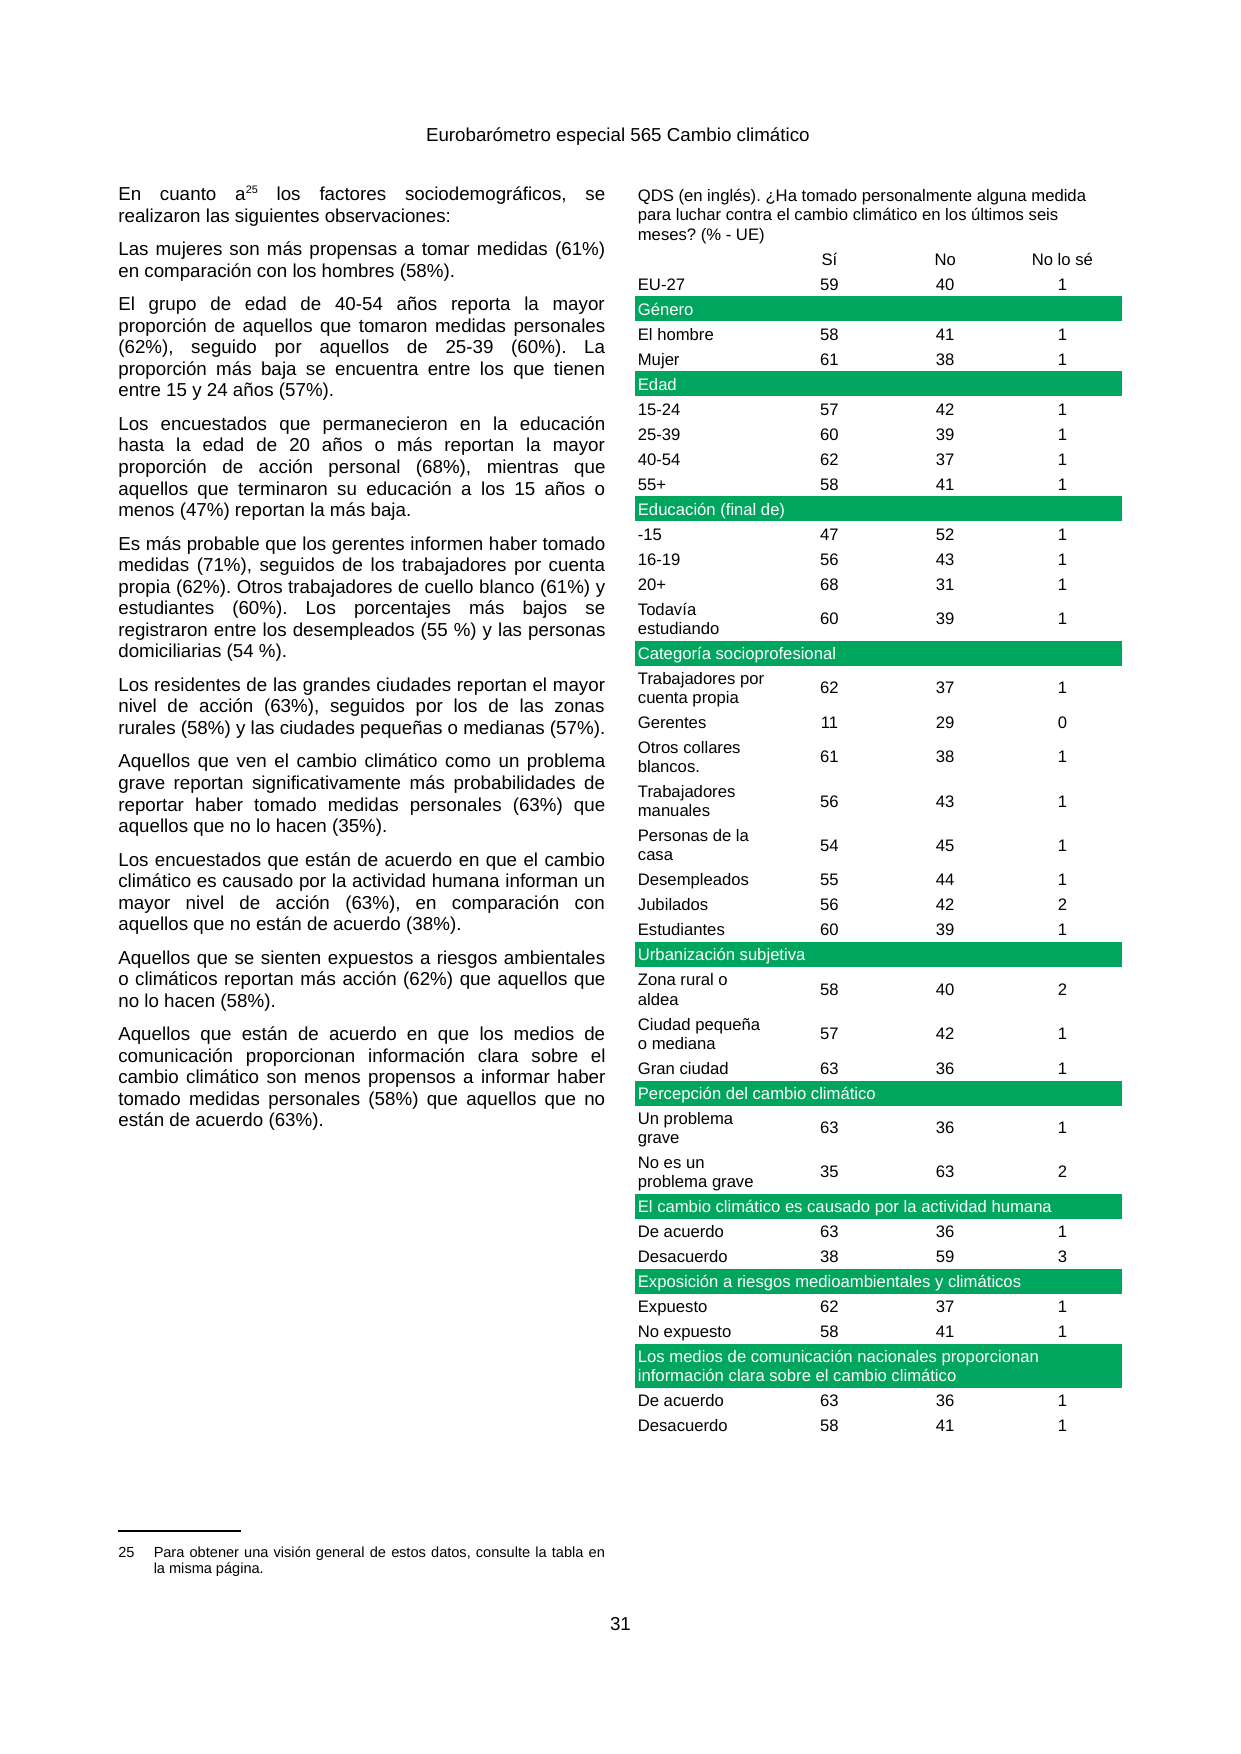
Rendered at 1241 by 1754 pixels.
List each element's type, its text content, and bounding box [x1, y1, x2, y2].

table_cell 63 [771, 1219, 887, 1244]
table_cell 38 [771, 1244, 887, 1269]
table_cell 43 [888, 779, 1002, 823]
table_cell 29 [888, 710, 1002, 735]
table_cell 41 [888, 1319, 1002, 1344]
table_cell 41 [888, 321, 1002, 346]
table_cell Percepción del cambio climático [635, 1081, 1122, 1106]
table_cell 39 [888, 596, 1002, 641]
table_cell 62 [771, 1294, 887, 1319]
table_cell Desempleados [635, 867, 771, 892]
table_cell 1 [1003, 571, 1122, 596]
table_cell 35 [771, 1150, 887, 1194]
table_cell 1 [1003, 917, 1122, 942]
table_cell 61 [771, 735, 887, 779]
table_cell 38 [888, 735, 1002, 779]
table_cell 31 [888, 571, 1002, 596]
table_cell 57 [771, 1011, 887, 1056]
table_cell Trabajadores por cuenta propia [635, 666, 771, 710]
table_cell 1 [1003, 471, 1122, 496]
table_cell Los medios de comunicación nacionales proporcionan información clara sobre el cambio climático [635, 1344, 1122, 1388]
table_cell 11 [771, 710, 887, 735]
table_cell 0 [1003, 710, 1122, 735]
text Es más probable que los gerentes informen haber tomado medidas (71%), seguidos de los trabajadores por cuenta propia (62%). Otros trabajadores de cuello blanco (61%) y estudiantes (60%). Los porcentajes más bajos se registraron entre los desempleados (55 %) y las personas domiciliarias (54 %). [118, 532, 605, 662]
table_cell 16-19 [635, 546, 771, 571]
table_cell 40 [888, 967, 1002, 1011]
table_cell 1 [1003, 396, 1122, 421]
table_cell 1 [1003, 1319, 1122, 1344]
table_cell 1 [1003, 1294, 1122, 1319]
table_cell 1 [1003, 823, 1122, 867]
table_cell 1 [1003, 1388, 1122, 1413]
table_cell 36 [888, 1388, 1002, 1413]
table_cell 68 [771, 571, 887, 596]
table_cell 59 [771, 271, 887, 296]
table_cell 40-54 [635, 446, 771, 471]
table_cell Género [635, 296, 1122, 321]
table_cell 60 [771, 421, 887, 446]
table_cell 47 [771, 521, 887, 546]
table_cell Ciudad pequeña o mediana [635, 1011, 771, 1056]
table_cell 63 [771, 1106, 887, 1150]
table_cell Educación (final de) [635, 496, 1122, 521]
table_cell 20+ [635, 571, 771, 596]
table_cell 63 [771, 1056, 887, 1081]
table_cell 60 [771, 917, 887, 942]
table_cell 2 [1003, 1150, 1122, 1194]
table_cell Urbanización subjetiva [635, 942, 1122, 967]
table_cell 44 [888, 867, 1002, 892]
table_cell No es un problema grave [635, 1150, 771, 1194]
text Los encuestados que están de acuerdo en que el cambio climático es causado por la actividad humana informan un mayor nivel de acción (63%), en comparación con aquellos que no están de acuerdo (38%). [118, 848, 605, 934]
table_cell 1 [1003, 446, 1122, 471]
table_cell 1 [1003, 867, 1122, 892]
table_cell 63 [771, 1388, 887, 1413]
text Para obtener una visión general de estos datos, consulte la tabla en la misma página. [118, 1543, 605, 1577]
table_cell 2 [1003, 892, 1122, 917]
table_cell 58 [771, 471, 887, 496]
table_cell 55 [771, 867, 887, 892]
table_cell De acuerdo [635, 1388, 771, 1413]
table_cell 59 [888, 1244, 1002, 1269]
table_cell 63 [888, 1150, 1002, 1194]
table_cell Zona rural o aldea [635, 967, 771, 1011]
text Aquellos que se sienten expuestos a riesgos ambientales o climáticos reportan más acción (62%) que aquellos que no lo hacen (58%). [118, 946, 605, 1011]
table_cell 36 [888, 1219, 1002, 1244]
text El grupo de edad de 40-54 años reporta la mayor proporción de aquellos que tomaron medidas personales (62%), seguido por aquellos de 25-39 (60%). La proporción más baja se encuentra entre los que tienen entre 15 y 24 años (57%). [118, 293, 605, 401]
table_cell 36 [888, 1106, 1002, 1150]
table_cell 3 [1003, 1244, 1122, 1269]
table_cell 40 [888, 271, 1002, 296]
table_cell 52 [888, 521, 1002, 546]
text En cuanto a los factores sociodemográficos, se realizaron las siguientes observaciones: [118, 183, 605, 226]
table_cell 1 [1003, 1011, 1122, 1056]
table_cell [635, 246, 771, 271]
table_cell Un problema grave [635, 1106, 771, 1150]
text Aquellos que ven el cambio climático como un problema grave reportan significativamente más probabilidades de reportar haber tomado medidas personales (63%) que aquellos que no lo hacen (35%). [118, 750, 605, 836]
table_cell Estudiantes [635, 917, 771, 942]
table_cell 58 [771, 1413, 887, 1438]
table_cell 37 [888, 1294, 1002, 1319]
table_cell El cambio climático es causado por la actividad humana [635, 1194, 1122, 1219]
table_cell 1 [1003, 1413, 1122, 1438]
table_cell Desacuerdo [635, 1413, 771, 1438]
table_cell Jubilados [635, 892, 771, 917]
table_cell 36 [888, 1056, 1002, 1081]
table_cell Otros collares blancos. [635, 735, 771, 779]
table_cell Exposición a riesgos medioambientales y climáticos [635, 1269, 1122, 1294]
table_cell 42 [888, 396, 1002, 421]
table_cell De acuerdo [635, 1219, 771, 1244]
table_cell No expuesto [635, 1319, 771, 1344]
table_cell Categoría socioprofesional [635, 641, 1122, 666]
table_cell Todavía estudiando [635, 596, 771, 641]
table_cell 1 [1003, 779, 1122, 823]
table_cell No [888, 246, 1002, 271]
table_cell 1 [1003, 271, 1122, 296]
table_cell No lo sé [1003, 246, 1122, 271]
table_cell 1 [1003, 666, 1122, 710]
table_cell 39 [888, 421, 1002, 446]
table_cell Personas de la casa [635, 823, 771, 867]
table_cell 1 [1003, 521, 1122, 546]
table_cell 1 [1003, 596, 1122, 641]
table_cell 57 [771, 396, 887, 421]
table_cell 38 [888, 346, 1002, 371]
table_cell 1 [1003, 1056, 1122, 1081]
table_cell Trabajadores manuales [635, 779, 771, 823]
table_cell 55+ [635, 471, 771, 496]
table_cell 1 [1003, 421, 1122, 446]
table_cell 37 [888, 666, 1002, 710]
table_cell 1 [1003, 321, 1122, 346]
table_cell 25-39 [635, 421, 771, 446]
table_cell 39 [888, 917, 1002, 942]
table_cell 37 [888, 446, 1002, 471]
table_cell 62 [771, 446, 887, 471]
table_cell EU-27 [635, 271, 771, 296]
table_header QDS (en inglés). ¿Ha tomado personalmente alguna medida para luchar contra el cambio climático en los últimos seis meses? (% - UE) [635, 183, 1122, 246]
table_cell Desacuerdo [635, 1244, 771, 1269]
table_cell Sí [771, 246, 887, 271]
table_cell -15 [635, 521, 771, 546]
table_cell 43 [888, 546, 1002, 571]
table_cell 61 [771, 346, 887, 371]
table_cell 62 [771, 666, 887, 710]
table_cell 58 [771, 1319, 887, 1344]
table_cell 58 [771, 321, 887, 346]
table_cell Gran ciudad [635, 1056, 771, 1081]
table_cell 1 [1003, 546, 1122, 571]
table_cell 1 [1003, 1219, 1122, 1244]
table_cell 2 [1003, 967, 1122, 1011]
text Los residentes de las grandes ciudades reportan el mayor nivel de acción (63%), seguidos por los de las zonas rurales (58%) y las ciudades pequeñas o medianas (57%). [118, 674, 605, 738]
table_cell 54 [771, 823, 887, 867]
table_cell 41 [888, 1413, 1002, 1438]
table_cell 45 [888, 823, 1002, 867]
table_cell 42 [888, 892, 1002, 917]
table_cell Gerentes [635, 710, 771, 735]
table_cell Edad [635, 371, 1122, 396]
table_cell 15-24 [635, 396, 771, 421]
text Los encuestados que permanecieron en la educación hasta la edad de 20 años o más reportan la mayor proporción de acción personal (68%), mientras que aquellos que terminaron su educación a los 15 años o menos (47%) reportan la más baja. [118, 413, 605, 521]
text Las mujeres son más propensas a tomar medidas (61%) en comparación con los hombres (58%). [118, 238, 605, 281]
table_cell 41 [888, 471, 1002, 496]
table_cell 60 [771, 596, 887, 641]
table_cell Expuesto [635, 1294, 771, 1319]
table_cell 1 [1003, 346, 1122, 371]
table_cell 58 [771, 967, 887, 1011]
table_cell Mujer [635, 346, 771, 371]
table_cell 56 [771, 546, 887, 571]
table_cell 42 [888, 1011, 1002, 1056]
table_cell 1 [1003, 1106, 1122, 1150]
table_cell 56 [771, 779, 887, 823]
table_cell 56 [771, 892, 887, 917]
table_cell El hombre [635, 321, 771, 346]
text Aquellos que están de acuerdo en que los medios de comunicación proporcionan información clara sobre el cambio climático son menos propensos a informar haber tomado medidas personales (58%) que aquellos que no están de acuerdo (63%). [118, 1023, 605, 1131]
table_cell 1 [1003, 735, 1122, 779]
